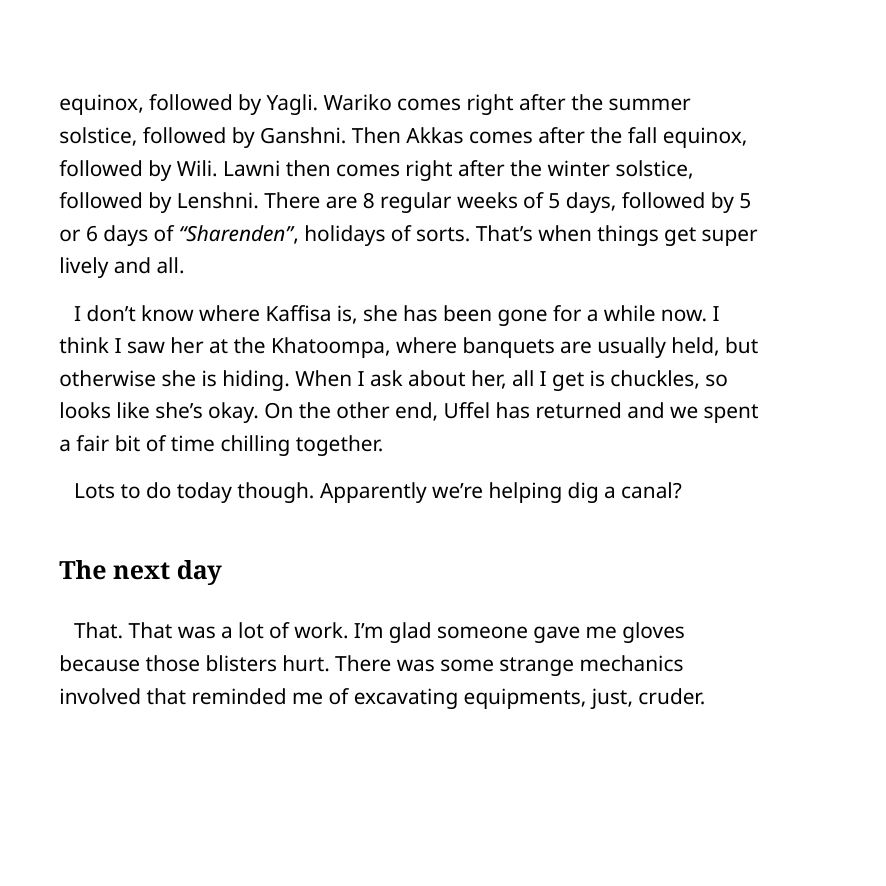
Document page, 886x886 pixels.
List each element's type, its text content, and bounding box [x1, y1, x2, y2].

text equinox, followed by Yagli. Wariko comes right after the summer solstice, followed by Ganshni. Then Akkas comes after the fall equinox, followed by Wili. Lawni then comes right after the winter solstice, followed by Lenshni. There are 8 regular weeks of 5 days, followed by 5 or 6 days of “Sharenden”, holidays of sorts. That’s when things get super lively and all. [59, 88, 768, 280]
text That. That was a lot of work. I’m glad someone gave me gloves because those blisters hurt. There was some strange mechanics involved that reminded me of excavating equipments, just, cruder. [59, 617, 768, 710]
text I don’t know where Kaffisa is, she has been gone for a while now. I think I saw her at the Khatoompa, where banquets are usually held, but otherwise she is hiding. When I ask about her, all I get is chuckles, so looks like she’s okay. On the other end, Uffel has returned and we spent a fair bit of time chilling together. [59, 299, 768, 458]
text Lots to do today though. Apparently we’re helping dig a canal? [59, 476, 768, 505]
subtitle The next day [59, 553, 768, 587]
